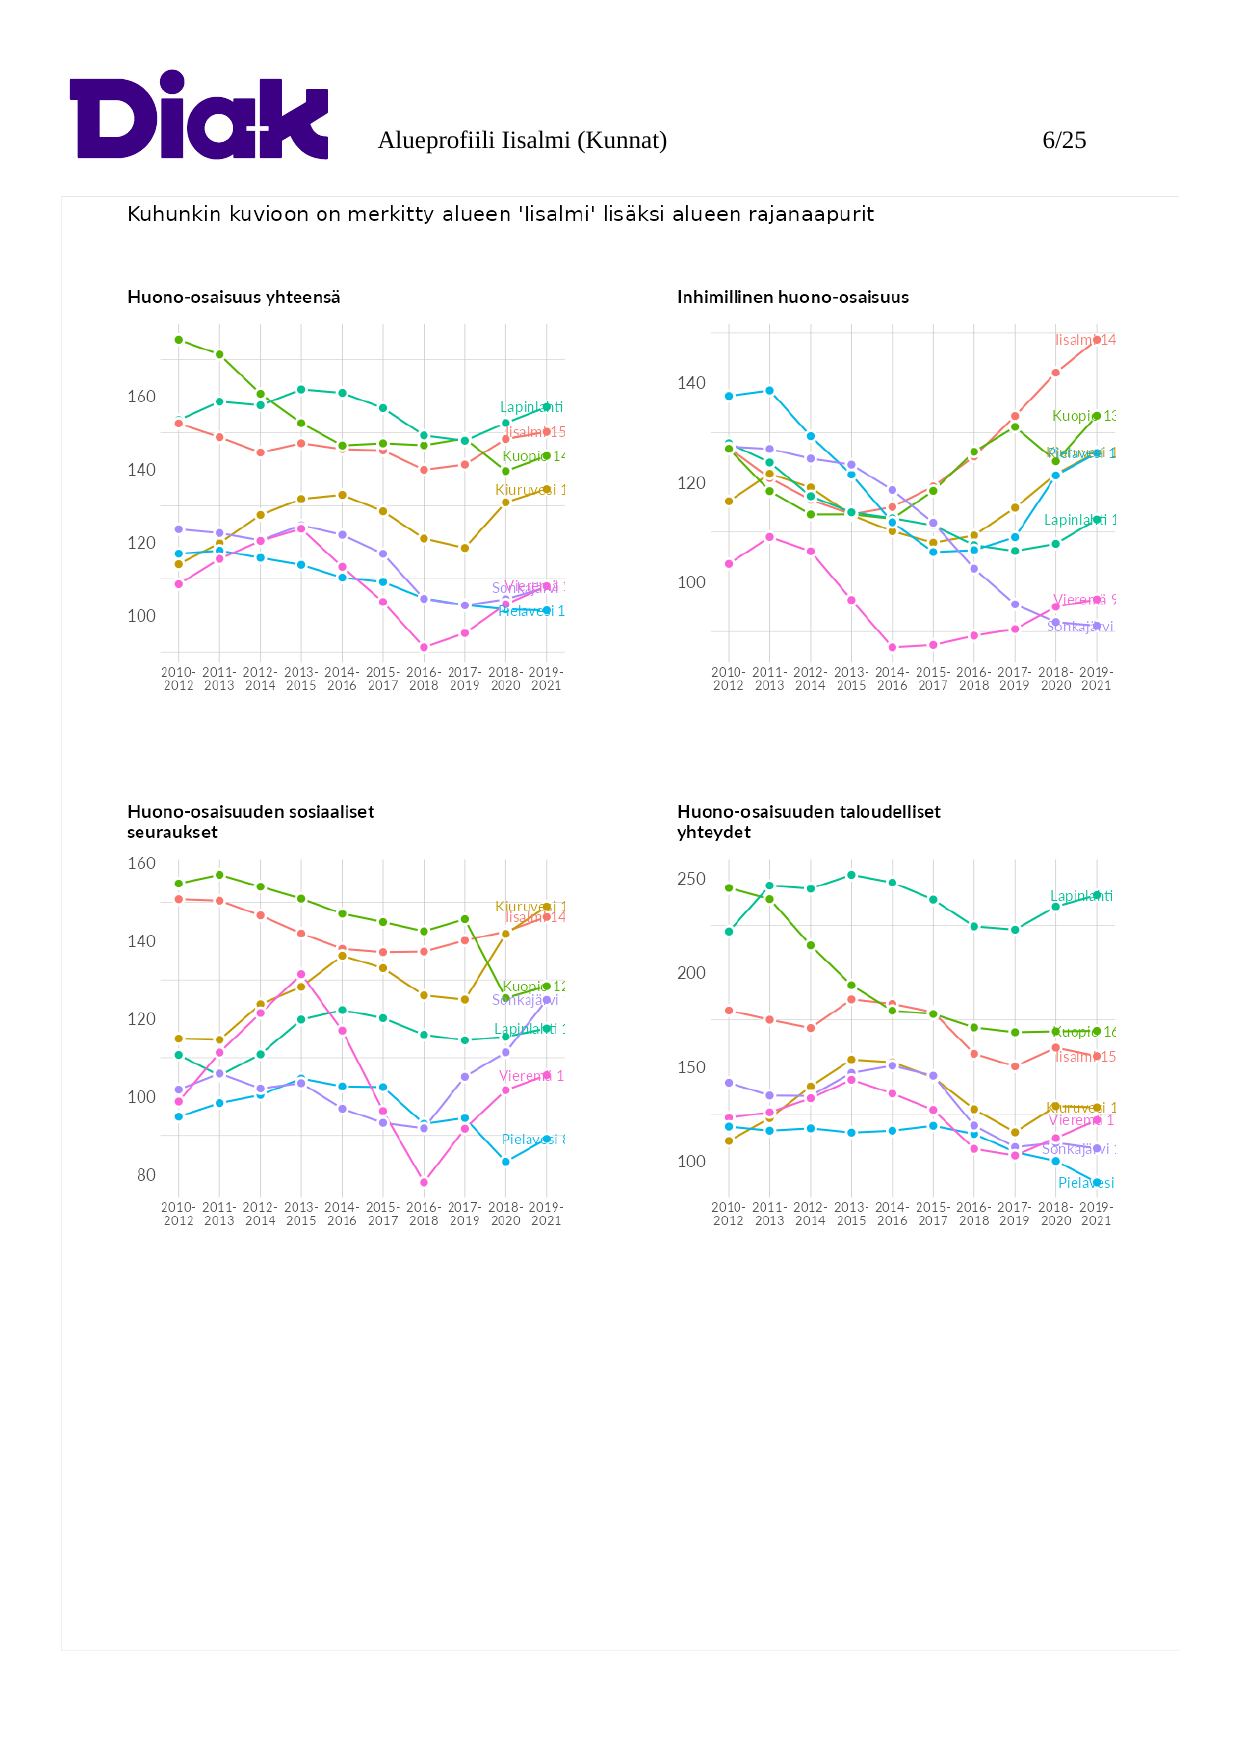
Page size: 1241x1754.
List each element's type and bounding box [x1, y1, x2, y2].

picture [61, 196, 1179, 1651]
